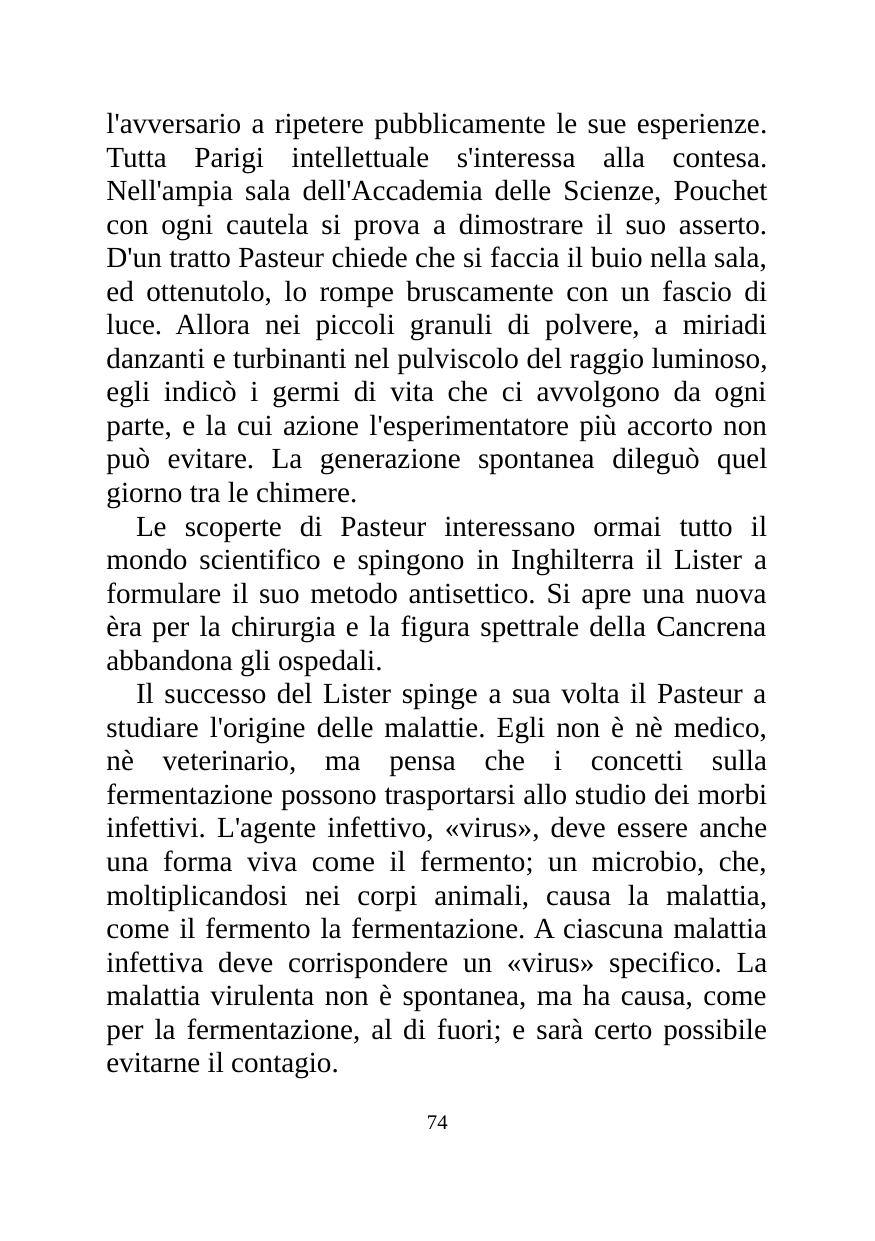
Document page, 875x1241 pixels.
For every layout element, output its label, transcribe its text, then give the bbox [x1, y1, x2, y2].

text Il successo del Lister spinge a sua volta il Pasteur a studiare l'origine delle malattie. Egli non è nè medico, nè veterinario, ma pensa che i concetti sulla fermentazione possono trasportarsi allo studio dei morbi infettivi. L'agente infettivo, «virus», deve essere anche una forma viva come il fermento; un microbio, che, moltiplicandosi nei corpi animali, causa la malattia, come il fermento la fermentazione. A ciascuna malattia infettiva deve corrispondere un «virus» specifico. La malattia virulenta non è spontanea, ma ha causa, come per la fermentazione, al di fuori; e sarà certo possibile evitarne il contagio. [106, 676, 768, 1079]
text Le scoperte di Pasteur interessano ormai tutto il mondo scientifico e spingono in Inghilterra il Lister a formulare il suo metodo antisettico. Si apre una nuova èra per la chirurgia e la figura spettrale della Cancrena abbandona gli ospedali. [106, 509, 768, 676]
text l'avversario a ripetere pubblicamente le sue esperienze. Tutta Parigi intellettuale s'interessa alla contesa. Nell'ampia sala dell'Accademia delle Scienze, Pouchet con ogni cautela si prova a dimostrare il suo asserto. D'un tratto Pasteur chiede che si faccia il buio nella sala, ed ottenutolo, lo rompe bruscamente con un fascio di luce. Allora nei piccoli granuli di polvere, a miriadi danzanti e turbinanti nel pulviscolo del raggio luminoso, egli indicò i germi di vita che ci avvolgono da ogni parte, e la cui azione l'esperimentatore più accorto non può evitare. La generazione spontanea dileguò quel giorno tra le chimere. [106, 106, 768, 509]
